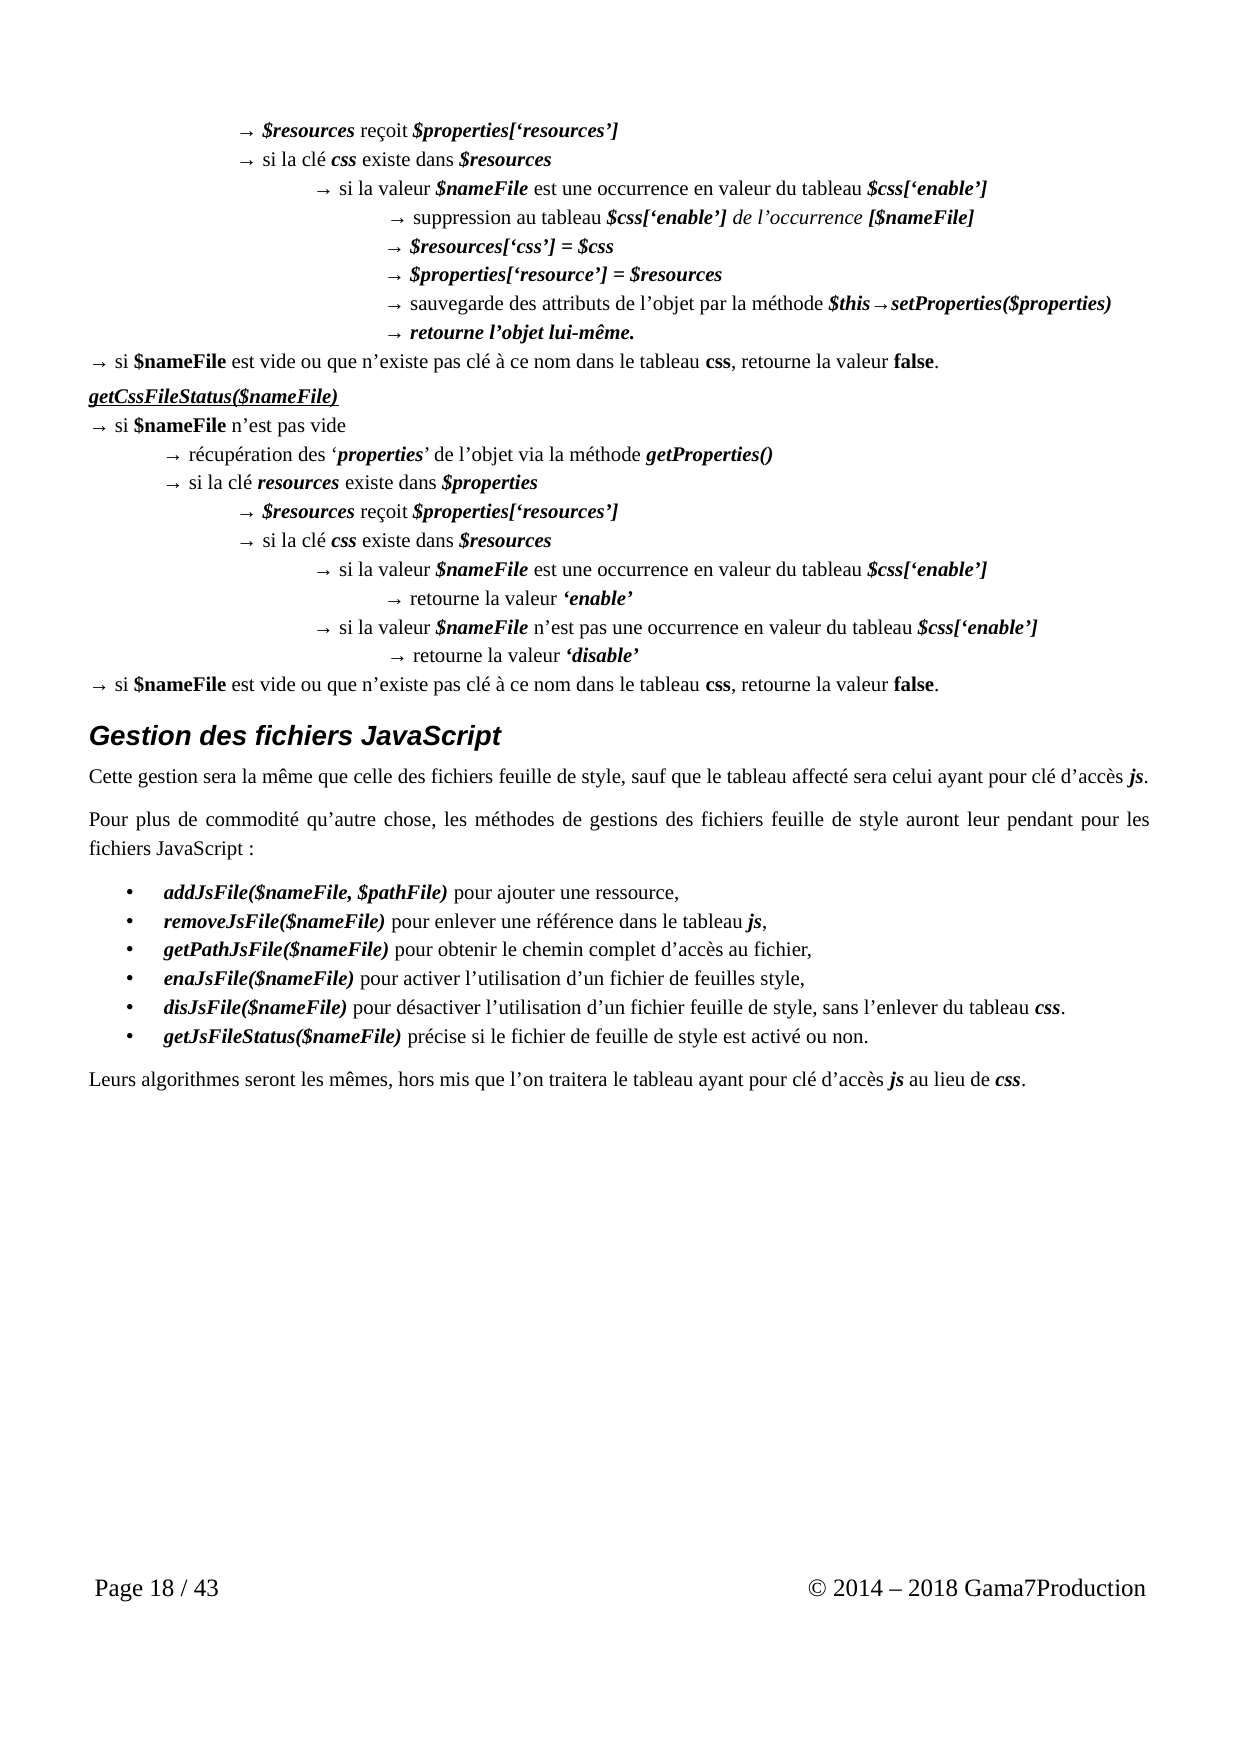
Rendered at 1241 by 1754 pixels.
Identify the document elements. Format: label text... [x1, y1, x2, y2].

text → si la valeur $nameFile est une occurrence en valeur du tableau $css[‘enable’] [313, 176, 1152, 200]
text → $resources reçoit $properties[‘resources’] [88, 118, 1152, 142]
text → si la clé resources existe dans $properties [88, 470, 1152, 494]
text → $resources[‘css’] = $css [88, 233, 1152, 258]
list enaJsFile($nameFile) pour activer l’utilisation d’un fichier de feuilles style, [126, 966, 1152, 990]
text → suppression au tableau $css[‘enable’] de l’occurrence [$nameFile] [313, 205, 1152, 229]
text → si la clé css existe dans $resources [88, 147, 1152, 171]
text → $resources reçoit $properties[‘resources’] [88, 499, 1152, 523]
text Pour plus de commodité qu’autre chose, les méthodes de gestions des fichiers feuille de style auront leur pendant pour les fichiers JavaScript : [88, 807, 1152, 860]
text → si la clé css existe dans $resources [88, 528, 1152, 552]
text → retourne la valeur ‘enable’ [88, 586, 1152, 610]
text → retourne l’objet lui-même. [384, 320, 1152, 344]
text → si la valeur $nameFile n’est pas une occurrence en valeur du tableau $css[‘enable’] [313, 614, 1152, 639]
text → récupération des ‘properties’ de l’objet via la méthode getProperties() [88, 441, 1152, 466]
text Leurs algorithmes seront les mêmes, hors mis que l’on traitera le tableau ayant pour clé d’accès js au lieu de css. [88, 1067, 1152, 1091]
text → si la valeur $nameFile est une occurrence en valeur du tableau $css[‘enable’] [313, 557, 1152, 581]
text → $properties[‘resource’] = $resources [88, 262, 1152, 286]
list getJsFileStatus($nameFile) précise si le fichier de feuille de style est activé ou non. [126, 1024, 1152, 1048]
text → si $nameFile est vide ou que n’existe pas clé à ce nom dans le tableau css, retourne la valeur false. [88, 672, 1152, 696]
text → sauvegarde des attributs de l’objet par la méthode $this→setProperties($properties) [384, 291, 1152, 315]
list disJsFile($nameFile) pour désactiver l’utilisation d’un fichier feuille de style, sans l’enlever du tableau css. [126, 995, 1152, 1019]
list removeJsFile($nameFile) pour enlever une référence dans le tableau js, [126, 908, 1152, 933]
list getPathJsFile($nameFile) pour obtenir le chemin complet d’accès au fichier, [126, 937, 1152, 961]
text → si $nameFile est vide ou que n’existe pas clé à ce nom dans le tableau css, retourne la valeur false. [88, 349, 1152, 373]
text getCssFileStatus($nameFile) [88, 384, 1152, 408]
list addJsFile($nameFile, $pathFile) pour ajouter une ressource, [126, 880, 1152, 904]
subtitle Gestion des fichiers JavaScript [88, 719, 1152, 751]
text → retourne la valeur ‘disable’ [313, 643, 1152, 667]
text → si $nameFile n’est pas vide [88, 413, 1152, 437]
text Cette gestion sera la même que celle des fichiers feuille de style, sauf que le tableau affecté sera celui ayant pour clé d’accès js. [88, 764, 1152, 788]
